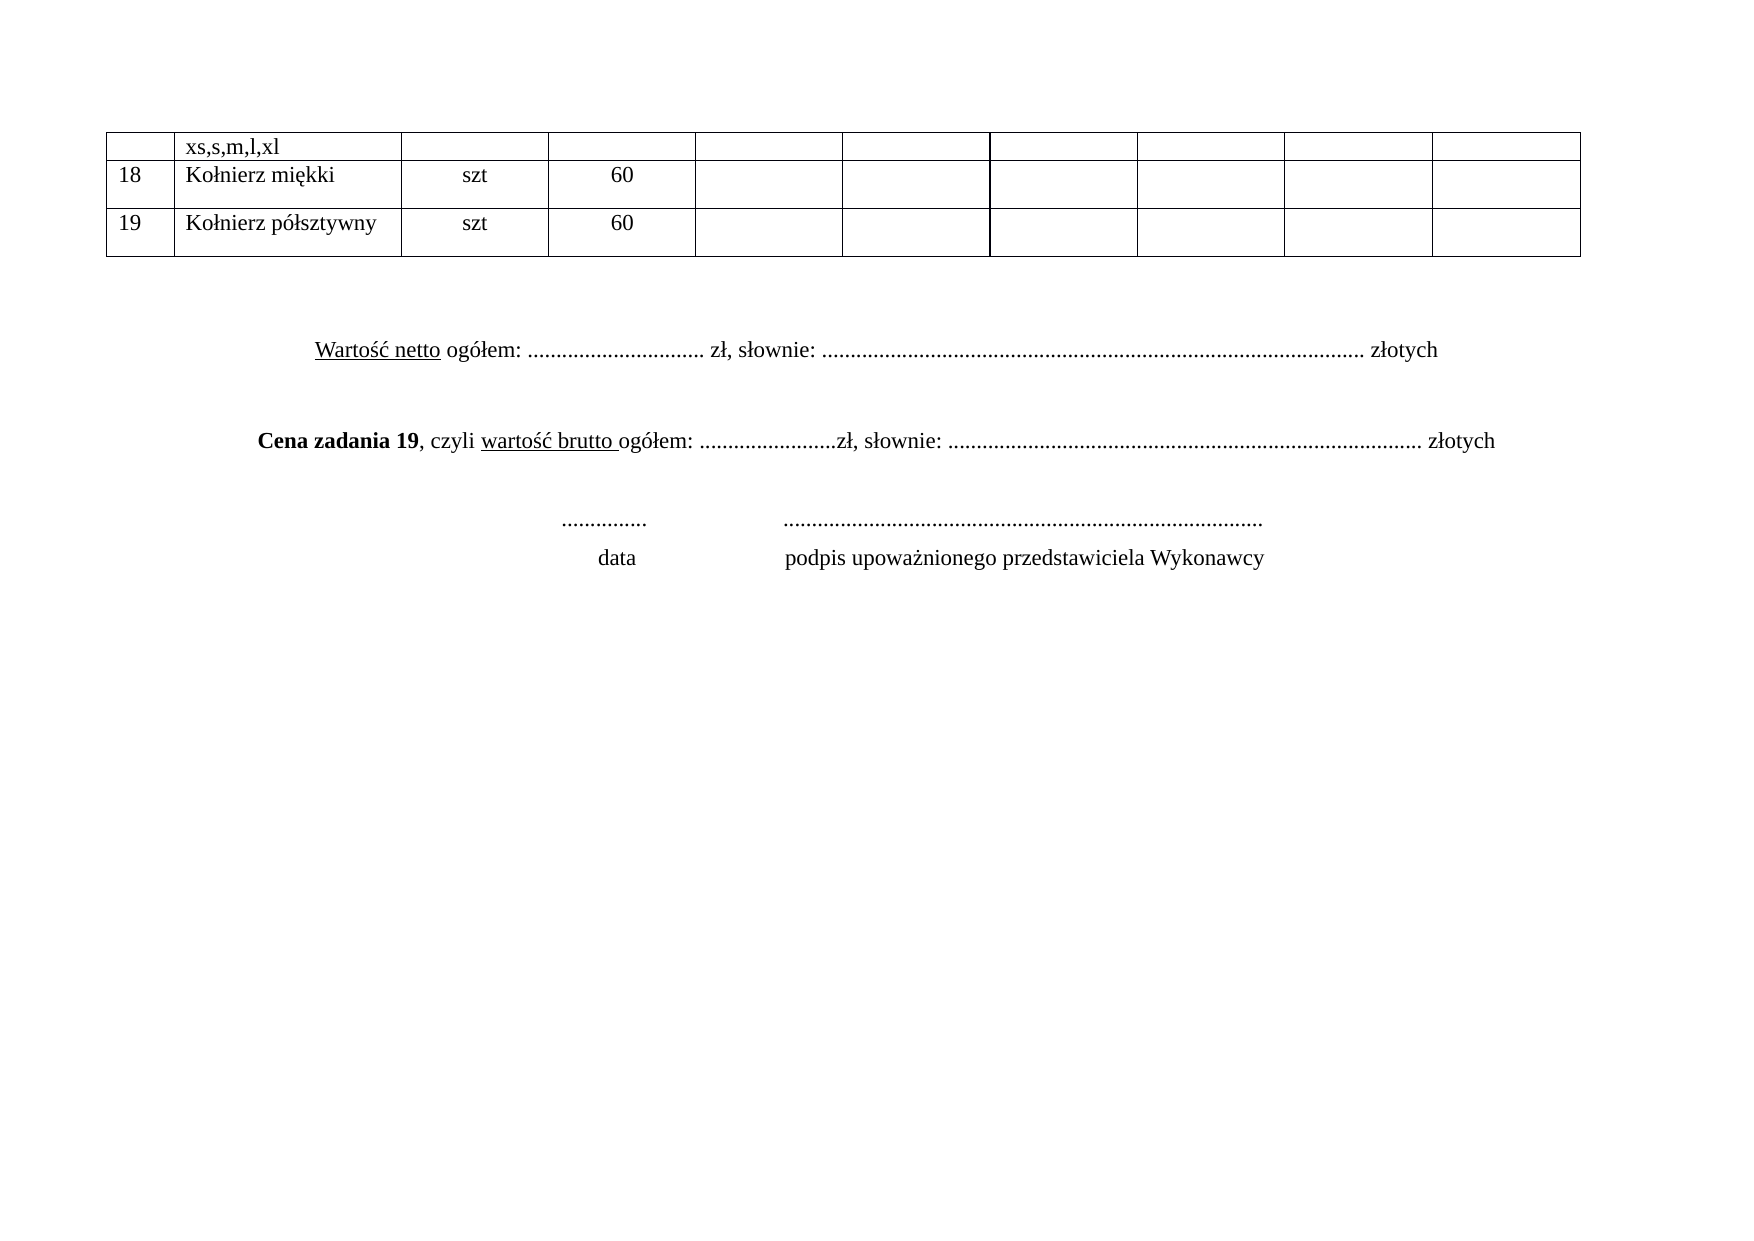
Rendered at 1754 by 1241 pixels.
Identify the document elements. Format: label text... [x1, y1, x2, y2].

text Wartość netto ogółem: ............................... zł, słownie: ............................................................................................... złotych [118, 336, 1636, 362]
table_cell [1433, 209, 1580, 256]
table_cell [1138, 161, 1284, 208]
table_cell [991, 133, 1137, 160]
table_cell [1138, 133, 1284, 160]
table_cell [696, 161, 842, 208]
table_cell 19 [107, 209, 174, 256]
table_cell [1285, 133, 1432, 160]
table_cell [549, 133, 695, 160]
table_cell xs,s,m,l,xl [175, 133, 401, 160]
table_cell [696, 209, 842, 256]
table_cell [1285, 161, 1432, 208]
table_cell [402, 133, 548, 160]
table_cell Kołnierz miękki [175, 161, 401, 208]
table_cell 60 [549, 209, 695, 256]
table_cell [107, 133, 174, 160]
table_cell [843, 161, 989, 208]
table_cell Kołnierz półsztywny [175, 209, 401, 256]
table_cell [1285, 209, 1432, 256]
table_cell [1433, 161, 1580, 208]
table_cell szt [402, 161, 548, 208]
table_cell 60 [549, 161, 695, 208]
table_cell [843, 133, 989, 160]
text ............... .................................................................................... [487, 505, 1636, 531]
table_cell [696, 133, 842, 160]
text data podpis upoważnionego przedstawiciela Wykonawcy [118, 544, 1636, 570]
table_cell [843, 209, 989, 256]
table_cell szt [402, 209, 548, 256]
table_cell [991, 161, 1137, 208]
table_cell 18 [107, 161, 174, 208]
table_cell [991, 209, 1137, 256]
text Cena zadania 19, czyli wartość brutto ogółem: ........................zł, słownie: ................................................................................... złotych [118, 427, 1636, 454]
table_cell [1138, 209, 1284, 256]
table_cell [1433, 133, 1580, 160]
